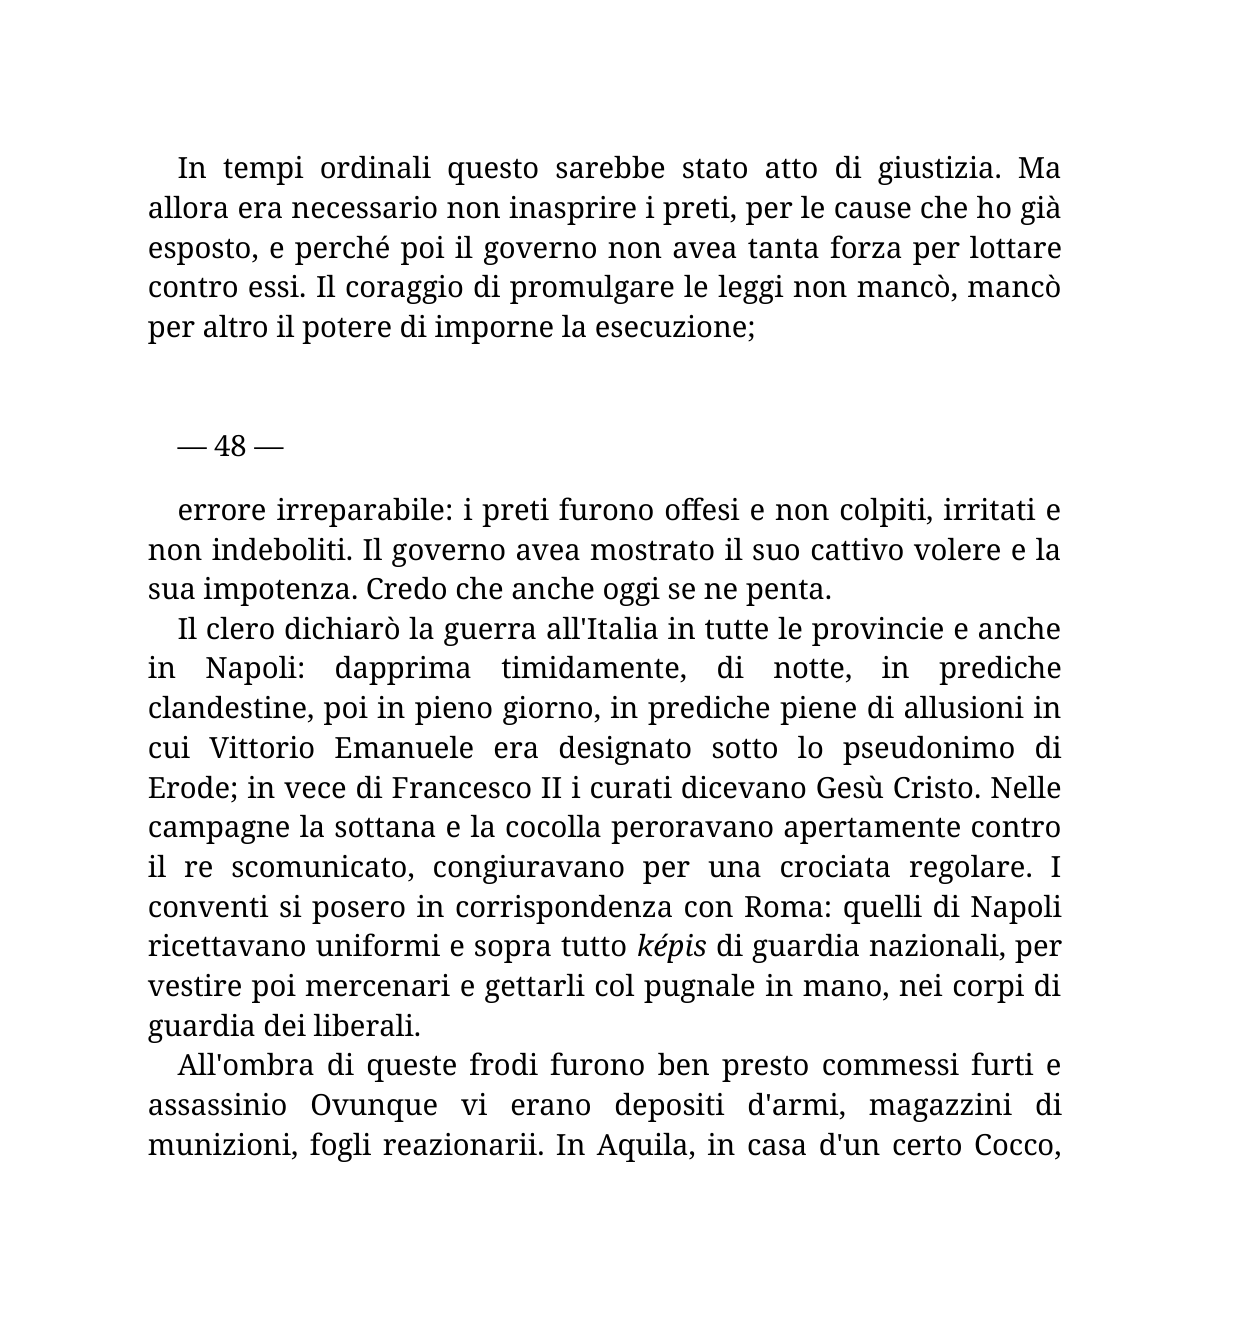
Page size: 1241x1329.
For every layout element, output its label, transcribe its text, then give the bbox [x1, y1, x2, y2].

text Il clero dichiarò la guerra all'Italia in tutte le provincie e anche in Napoli: dapprima timidamente, di notte, in prediche clandestine, poi in pieno giorno, in prediche piene di allusioni in cui Vittorio Emanuele era designato sotto lo pseudonimo di Erode; in vece di Francesco II i curati dicevano Gesù Cristo. Nelle campagne la sottana e la cocolla peroravano apertamente contro il re scomunicato, congiuravano per una crociata regolare. I conventi si posero in corrispondenza con Roma: quelli di Napoli ricettavano uniformi e sopra tutto képis di guardia nazionali, per vestire poi mercenari e gettarli col pugnale in mano, nei corpi di guardia dei liberali. [148, 608, 1063, 1045]
text All'ombra di queste frodi furono ben presto commessi furti e assassinio Ovunque vi erano depositi d'armi, magazzini di munizioni, fogli reazionarii. In Aquila, in casa d'un certo Cocco, [148, 1045, 1063, 1164]
text In tempi ordinali questo sarebbe stato atto di giustizia. Ma allora era necessario non inasprire i preti, per le cause che ho già esposto, e perché poi il governo non avea tanta forza per lottare contro essi. Il coraggio di promulgare le leggi non mancò, mancò per altro il potere di imporne la esecuzione; [148, 148, 1063, 346]
text — 48 — [148, 425, 1063, 465]
text errore irreparabile: i preti furono offesi e non colpiti, irritati e non indeboliti. Il governo avea mostrato il suo cattivo volere e la sua impotenza. Credo che anche oggi se ne penta. [148, 489, 1063, 608]
